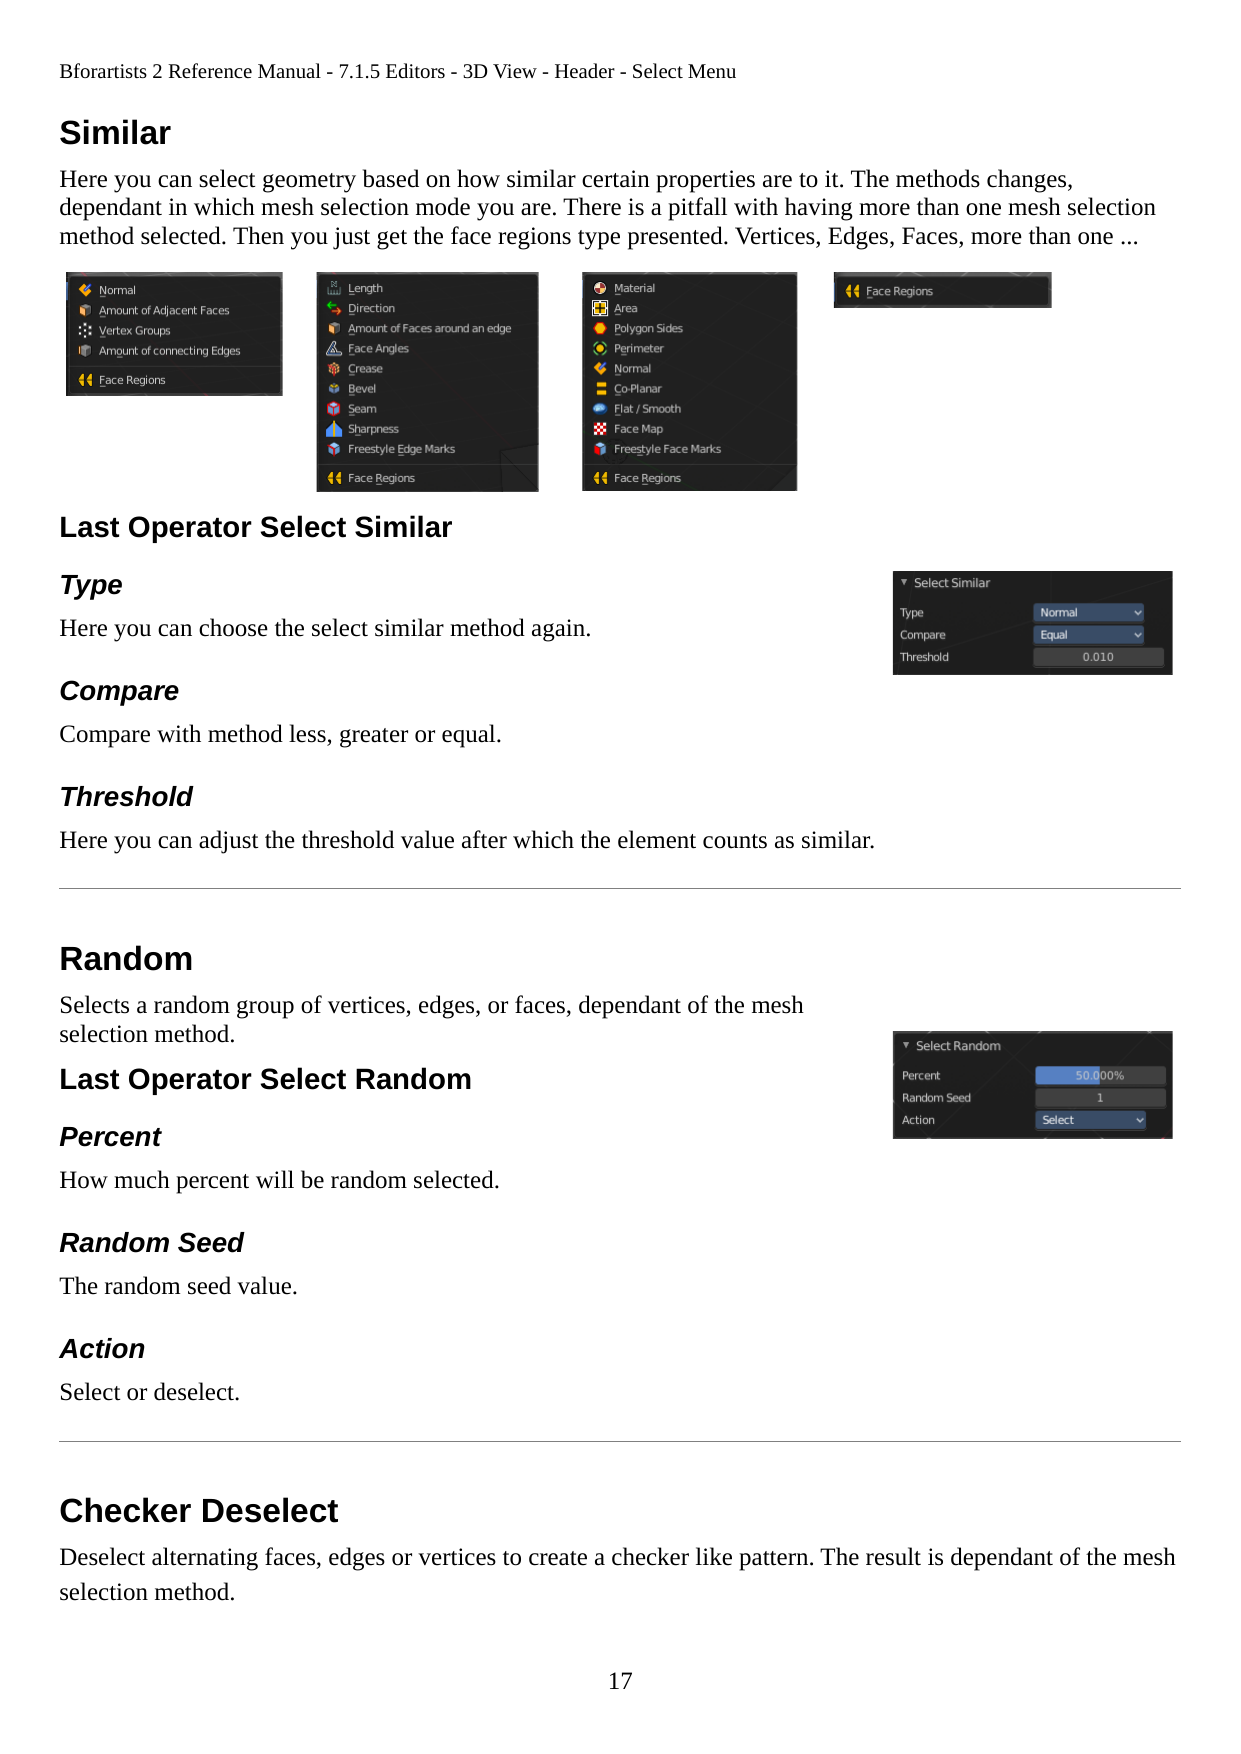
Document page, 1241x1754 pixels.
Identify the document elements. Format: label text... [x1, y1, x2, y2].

subtitle Percent [59, 1121, 1181, 1153]
text How much percent will be random selected. [59, 1165, 1181, 1194]
subtitle Last Operator Select Similar [59, 492, 1181, 543]
picture [316, 272, 539, 492]
picture [833, 272, 1052, 308]
text Here you can select geometry based on how similar certain properties are to it. The methods changes, dependant in which mesh selection mode you are. There is a pitfall with having more than one mesh selection method selected. Then you just get the face regions type presented. Vertices, Edges, Faces, more than one ... [59, 164, 1181, 250]
subtitle Random Seed [59, 1227, 1181, 1258]
subtitle Random [59, 939, 1181, 977]
text Here you can adjust the threshold value after which the element counts as similar. [59, 825, 1181, 853]
subtitle Checker Deselect [59, 1491, 1181, 1530]
text The random seed value. [59, 1271, 1181, 1300]
text Here you can choose the select similar method again. [59, 613, 892, 642]
picture [892, 571, 1173, 675]
subtitle Compare [59, 674, 1181, 706]
subtitle Action [59, 1333, 1181, 1364]
picture [892, 1031, 1173, 1139]
text Select or deselect. [59, 1377, 1181, 1406]
picture [66, 272, 283, 396]
subtitle Similar [59, 113, 1181, 151]
text Selects a random group of vertices, edges, or faces, dependant of the mesh selection method. [59, 990, 1181, 1047]
text Deselect alternating faces, edges or vertices to create a checker like pattern. The result is dependant of the mesh selection method. [59, 1542, 1181, 1605]
subtitle Last Operator Select Random [59, 1062, 892, 1096]
subtitle Type [59, 568, 1181, 600]
subtitle Threshold [59, 780, 1181, 812]
text Compare with method less, greater or equal. [59, 719, 1181, 747]
picture [582, 272, 798, 491]
